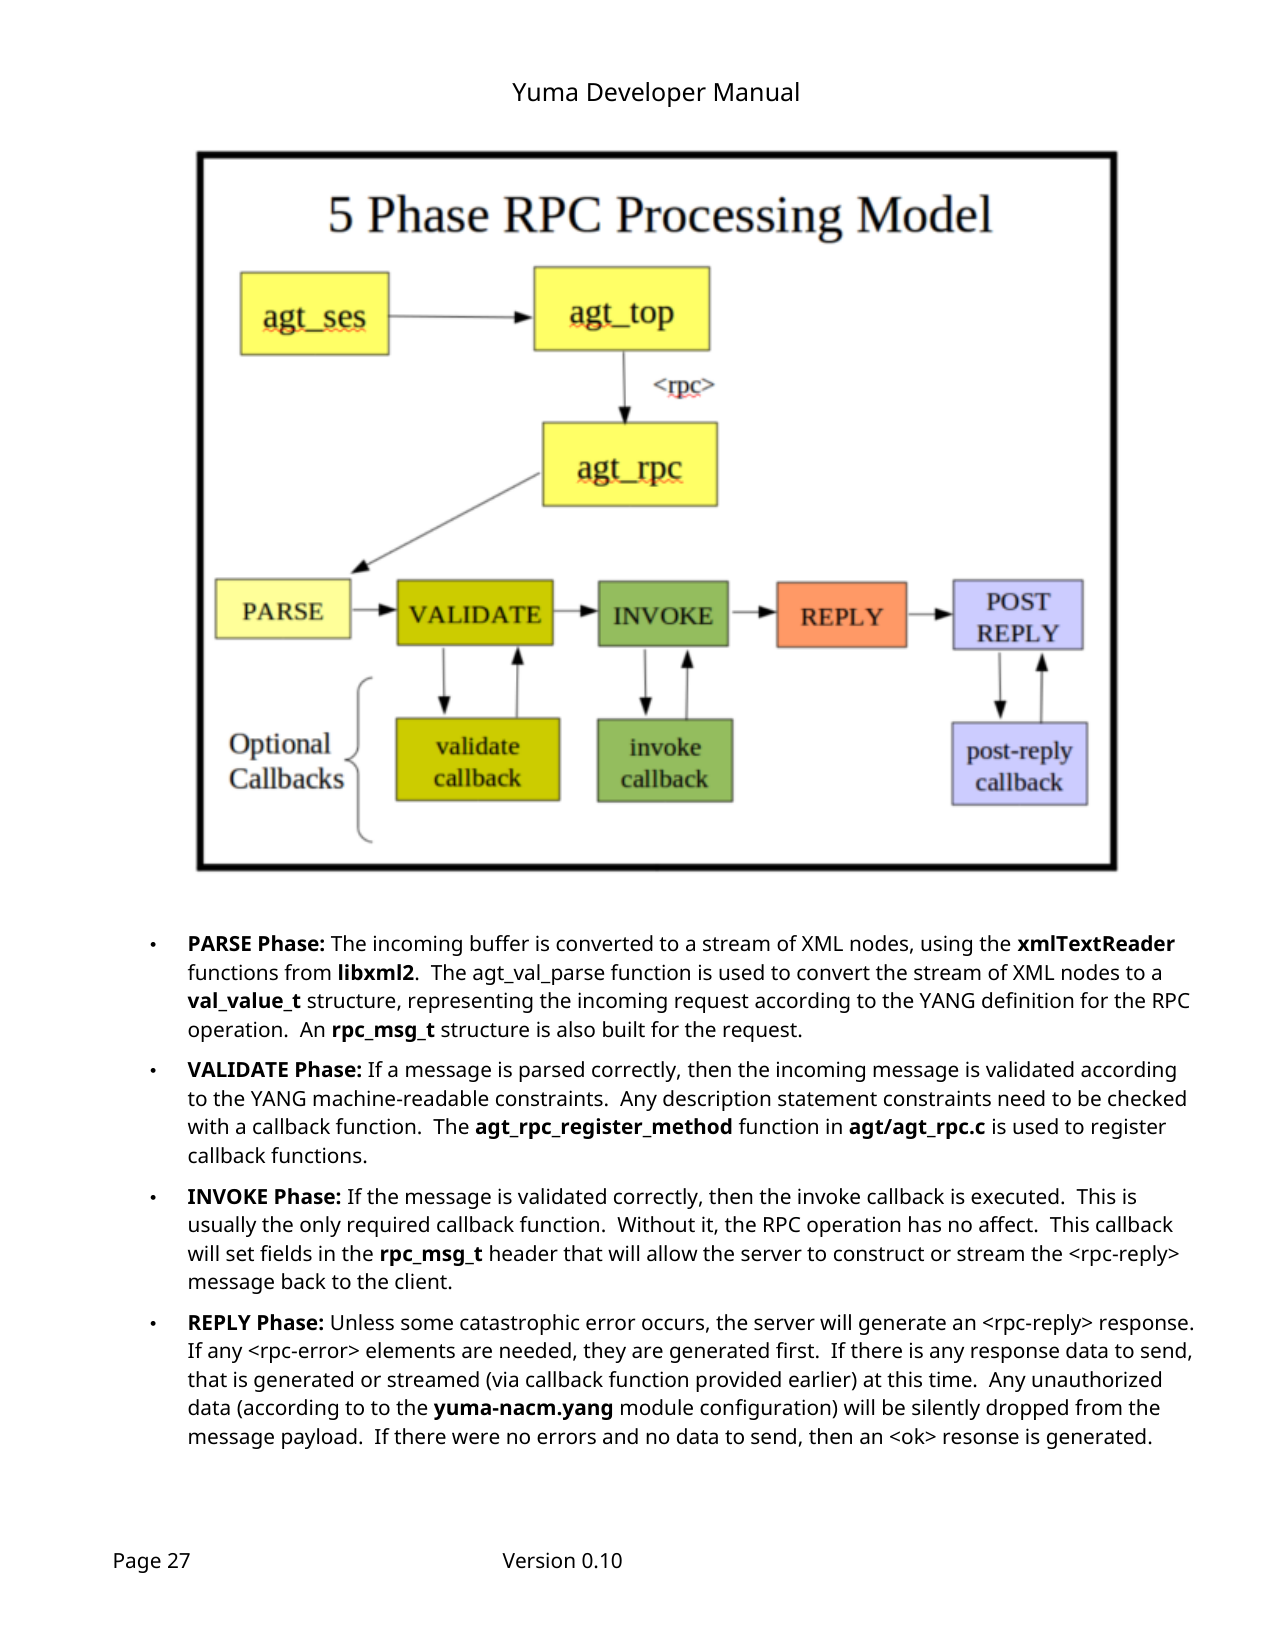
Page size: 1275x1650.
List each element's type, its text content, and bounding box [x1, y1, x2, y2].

list VALIDATE Phase: If a message is parsed correctly, then the incoming message is validated according to the YANG machine-readable constraints. Any description statement constraints need to be checked with a callback function. The agt_rpc_register_method function in agt/agt_rpc.c is used to register callback functions. [150, 1056, 1200, 1169]
picture [171, 138, 1142, 889]
list INVOKE Phase: If the message is validated correctly, then the invoke callback is executed. This is usually the only required callback function. Without it, the RPC operation has no affect. This callback will set fields in the rpc_msg_t header that will allow the server to construct or stream the <rpc-reply> message back to the client. [150, 1182, 1200, 1296]
list PARSE Phase: The incoming buffer is converted to a stream of XML nodes, using the xmlTextReader functions from libxml2. The agt_val_parse function is used to convert the stream of XML nodes to a val_value_t structure, representing the incoming request according to the YANG definition for the RPC operation. An rpc_msg_t structure is also built for the request. [150, 929, 1200, 1043]
list REPLY Phase: Unless some catastrophic error occurs, the server will generate an <rpc-reply> response. If any <rpc-error> elements are needed, they are generated first. If there is any response data to send, that is generated or streamed (via callback function provided earlier) at this time. Any unauthorized data (according to to the yuma-nacm.yang module configuration) will be silently dropped from the message payload. If there were no errors and no data to send, then an <ok> resonse is generated. [150, 1308, 1200, 1450]
